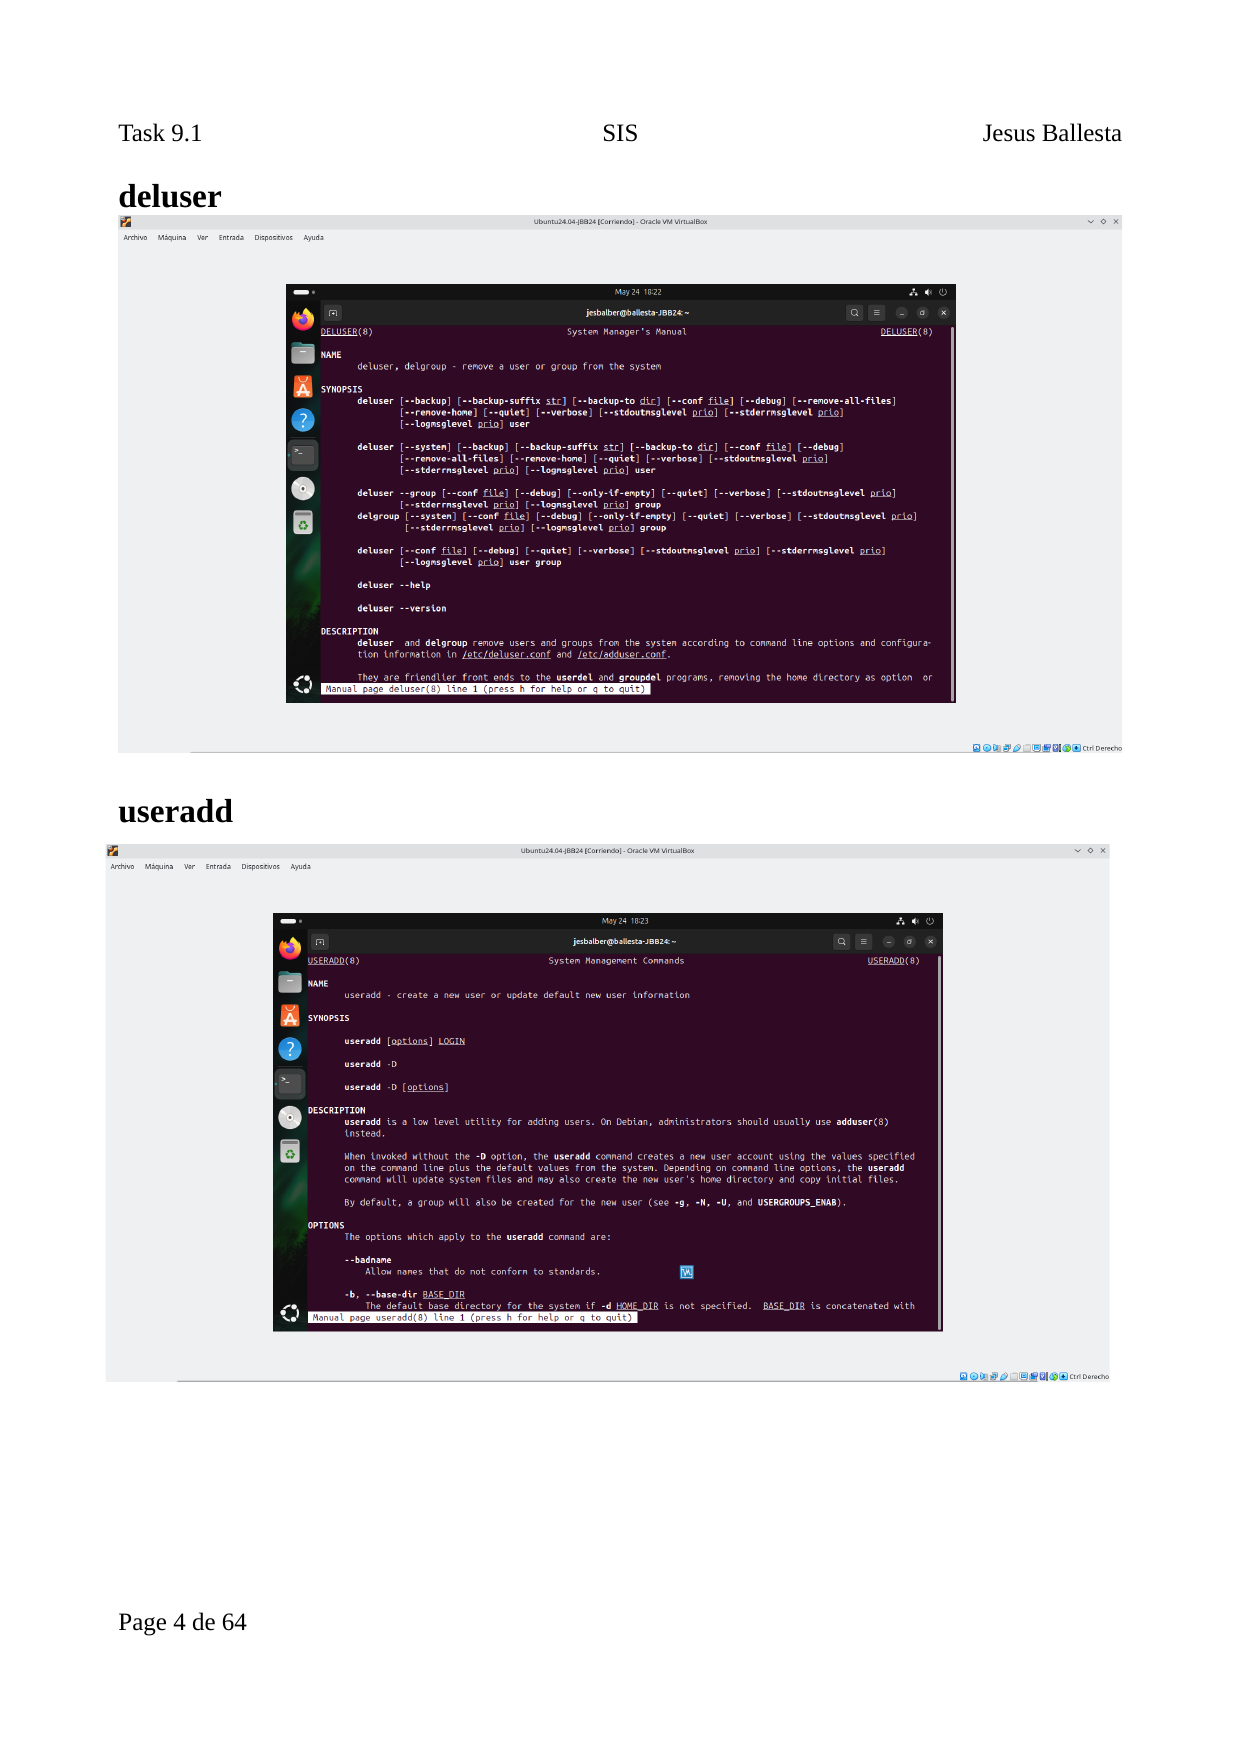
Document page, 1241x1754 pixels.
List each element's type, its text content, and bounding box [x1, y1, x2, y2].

picture [118, 214, 1123, 753]
text deluser [118, 176, 1122, 214]
text useradd [118, 791, 1122, 829]
picture [105, 843, 1110, 1382]
